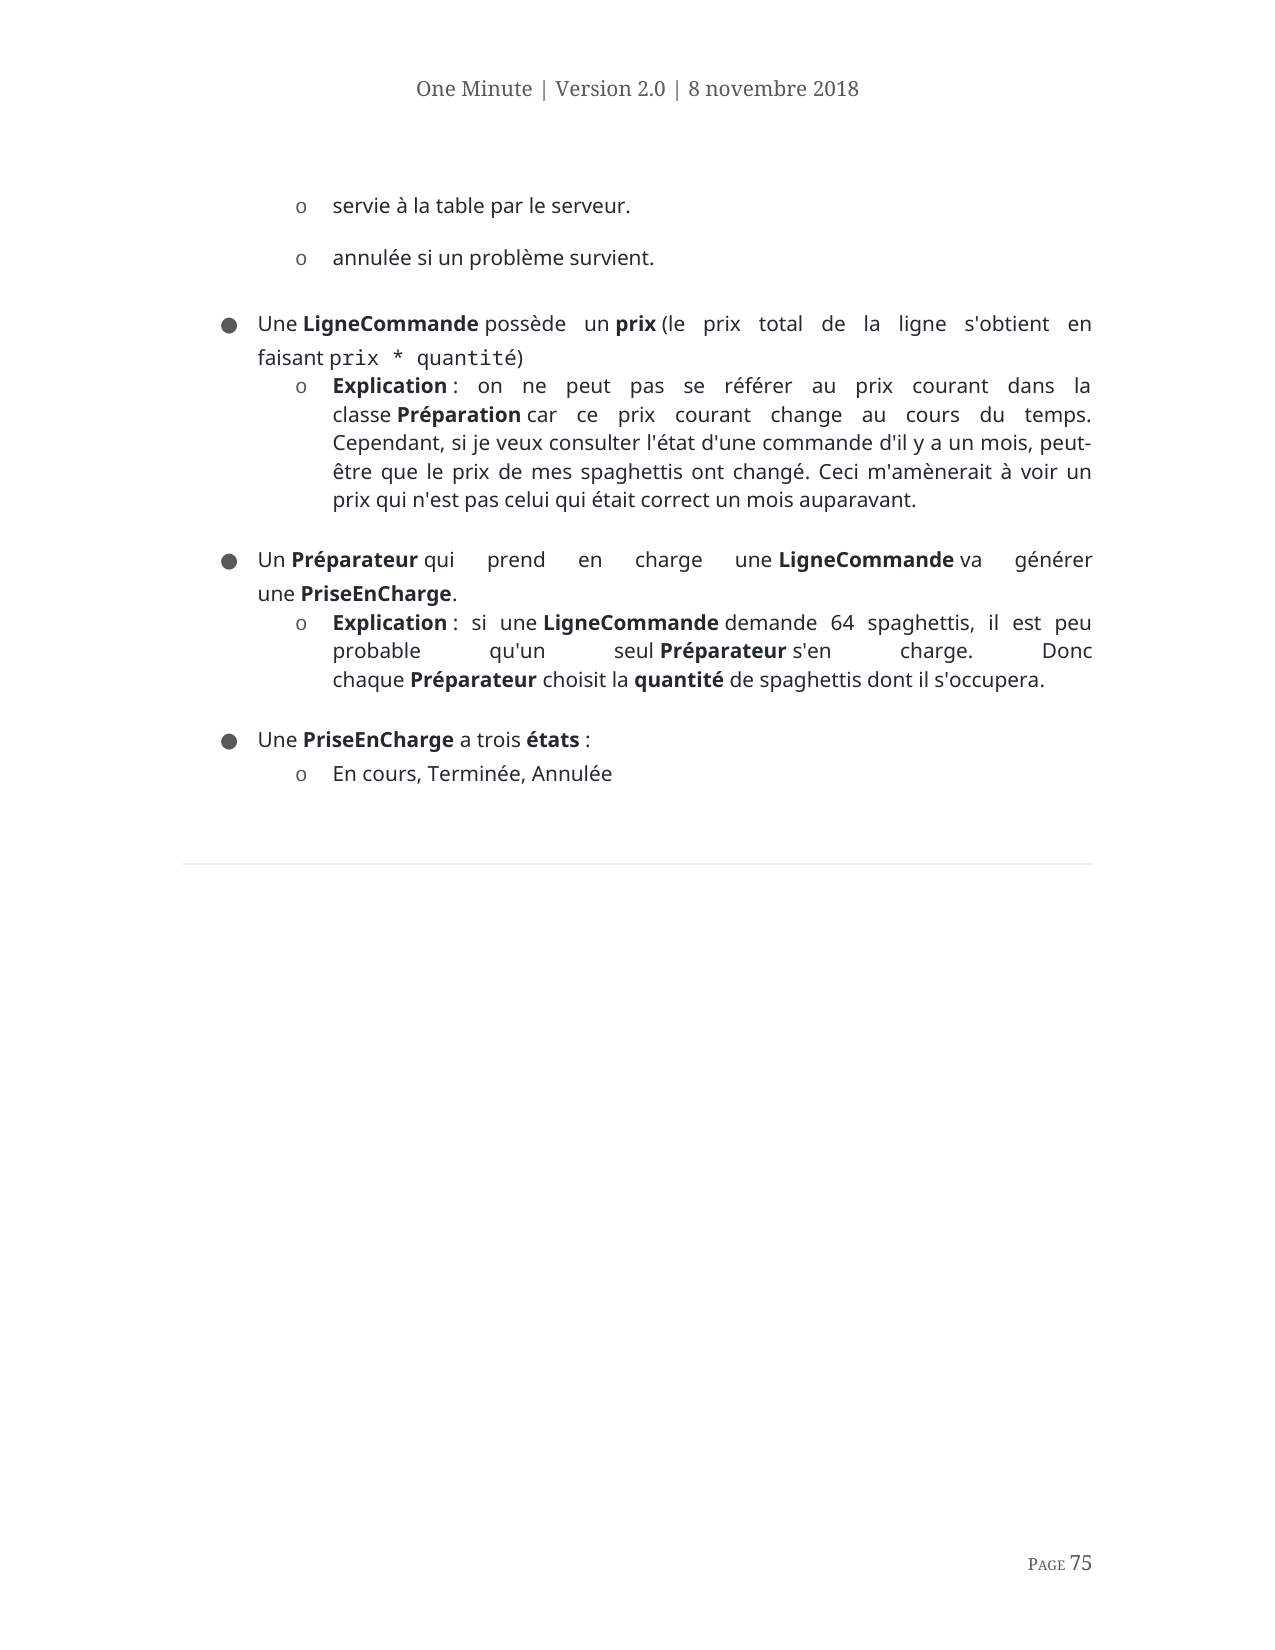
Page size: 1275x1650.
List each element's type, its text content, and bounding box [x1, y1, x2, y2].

list Explication : on ne peut pas se référer au prix courant dans la classe Préparation car ce prix courant change au cours du temps. Cependant, si je veux consulter l'état d'une commande d'il y a un mois, peut-être que le prix de mes spaghettis ont changé. Ceci m'amènerait à voir un prix qui n'est pas celui qui était correct un mois auparavant. [295, 372, 1093, 514]
list servie à la table par le serveur. [295, 191, 1093, 220]
list Un Préparateur qui prend en charge une LigneCommande va générer une PriseEnCharge. [220, 537, 1093, 608]
list Une PriseEnCharge a trois états : [220, 716, 1093, 759]
list En cours, Terminée, Annulée [295, 759, 1093, 787]
list Une LigneCommande possède un prix (le prix total de la ligne s'obtient en faisant prix * quantité) [220, 300, 1093, 372]
list Explication : si une LigneCommande demande 64 spaghettis, il est peu probable qu'un seul Préparateur s'en charge. Donc chaque Préparateur choisit la quantité de spaghettis dont il s'occupera. [295, 608, 1093, 693]
list annulée si un problème survient. [295, 243, 1093, 271]
